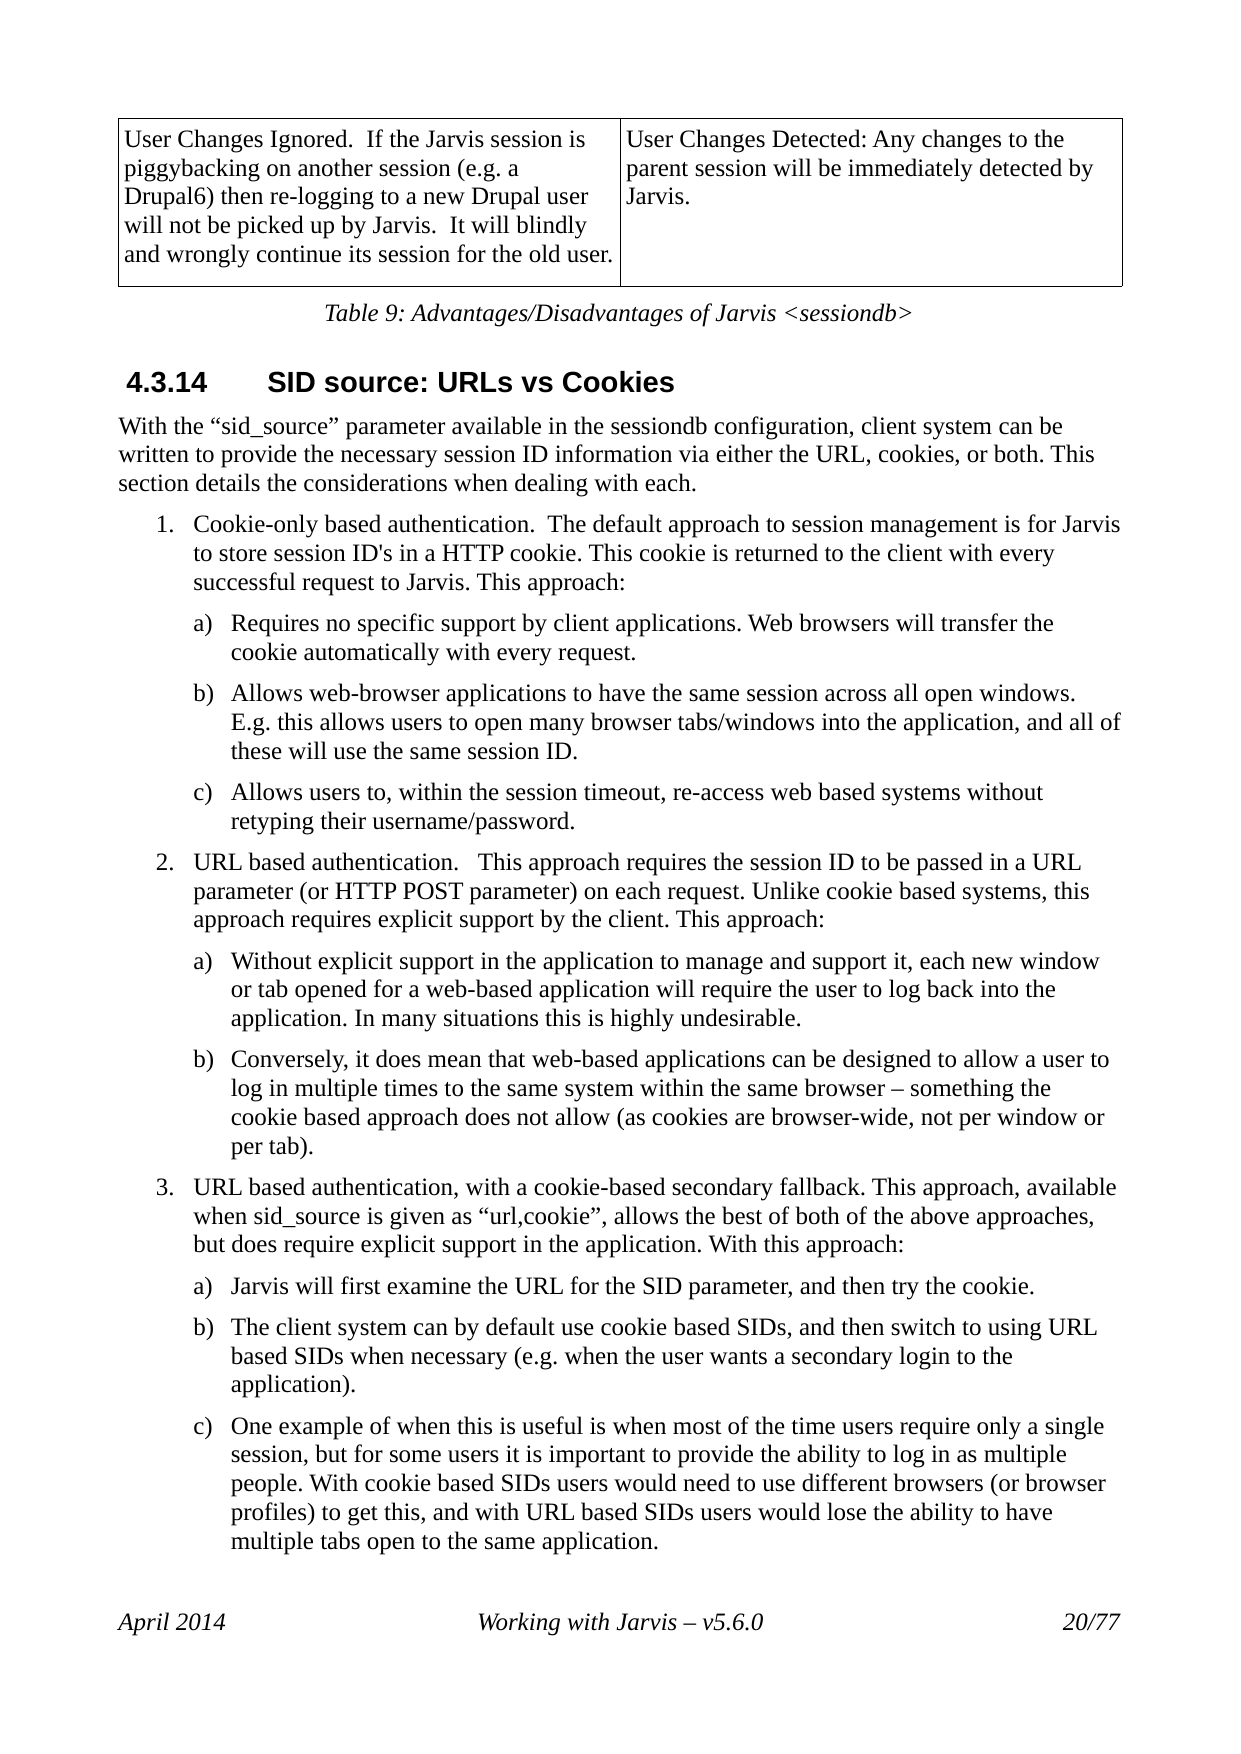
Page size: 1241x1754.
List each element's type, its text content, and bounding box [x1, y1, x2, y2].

list URL based authentication. This approach requires the session ID to be passed in a URL parameter (or HTTP POST parameter) on each request. Unlike cookie based systems, this approach requires explicit support by the client. This approach: [156, 847, 1122, 933]
list One example of when this is useful is when most of the time users require only a single session, but for some users it is important to provide the ability to log in as multiple people. With cookie based SIDs users would need to use different browsers (or browser profiles) to get this, and with URL based SIDs users would lose the ability to have multiple tabs open to the same application. [193, 1411, 1122, 1554]
list The client system can by default use cookie based SIDs, and then switch to using URL based SIDs when necessary (e.g. when the user wants a secondary login to the application). [193, 1312, 1122, 1398]
list Allows web-browser applications to have the same session across all open windows. E.g. this allows users to open many browser tabs/windows into the application, and all of these will use the same session ID. [193, 678, 1122, 764]
text With the “sid_source” parameter available in the sessiondb configuration, client system can be written to provide the necessary session ID information via either the URL, cookies, or both. This section details the considerations when dealing with each. [118, 411, 1122, 497]
subtitle SID source: URLs vs Cookies [118, 365, 1122, 398]
list Without explicit support in the application to manage and support it, each new window or tab opened for a web-based application will require the user to log back into the application. In many situations this is highly undesirable. [193, 946, 1122, 1032]
text Table 9: Advantages/Disadvantages of Jarvis <sessiondb> [118, 298, 1122, 327]
list Jarvis will first examine the URL for the SID parameter, and then try the cookie. [193, 1271, 1122, 1299]
list Allows users to, within the session timeout, re-access web based systems without retyping their username/password. [193, 777, 1122, 834]
list Cookie-only based authentication. The default approach to session management is for Jarvis to store session ID's in a HTTP cookie. This cookie is returned to the client with every successful request to Jarvis. This approach: [156, 509, 1122, 596]
list URL based authentication, with a cookie-based secondary fallback. This approach, available when sid_source is given as “url,cookie”, allows the best of both of the above approaches, but does require explicit support in the application. With this approach: [156, 1172, 1122, 1258]
list Requires no specific support by client applications. Web browsers will transfer the cookie automatically with every request. [193, 608, 1122, 666]
table_cell User Changes Ignored. If the Jarvis session is piggybacking on another session (e.g. a Drupal6) then re-logging to a new Drupal user will not be picked up by Jarvis. It will blindly and wrongly continue its session for the old user. [119, 119, 620, 286]
list Conversely, it does mean that web-based applications can be designed to allow a user to log in multiple times to the same system within the same browser – something the cookie based approach does not allow (as cookies are browser-wide, not per window or per tab). [193, 1044, 1122, 1159]
table_cell User Changes Detected: Any changes to the parent session will be immediately detected by Jarvis. [621, 119, 1122, 286]
